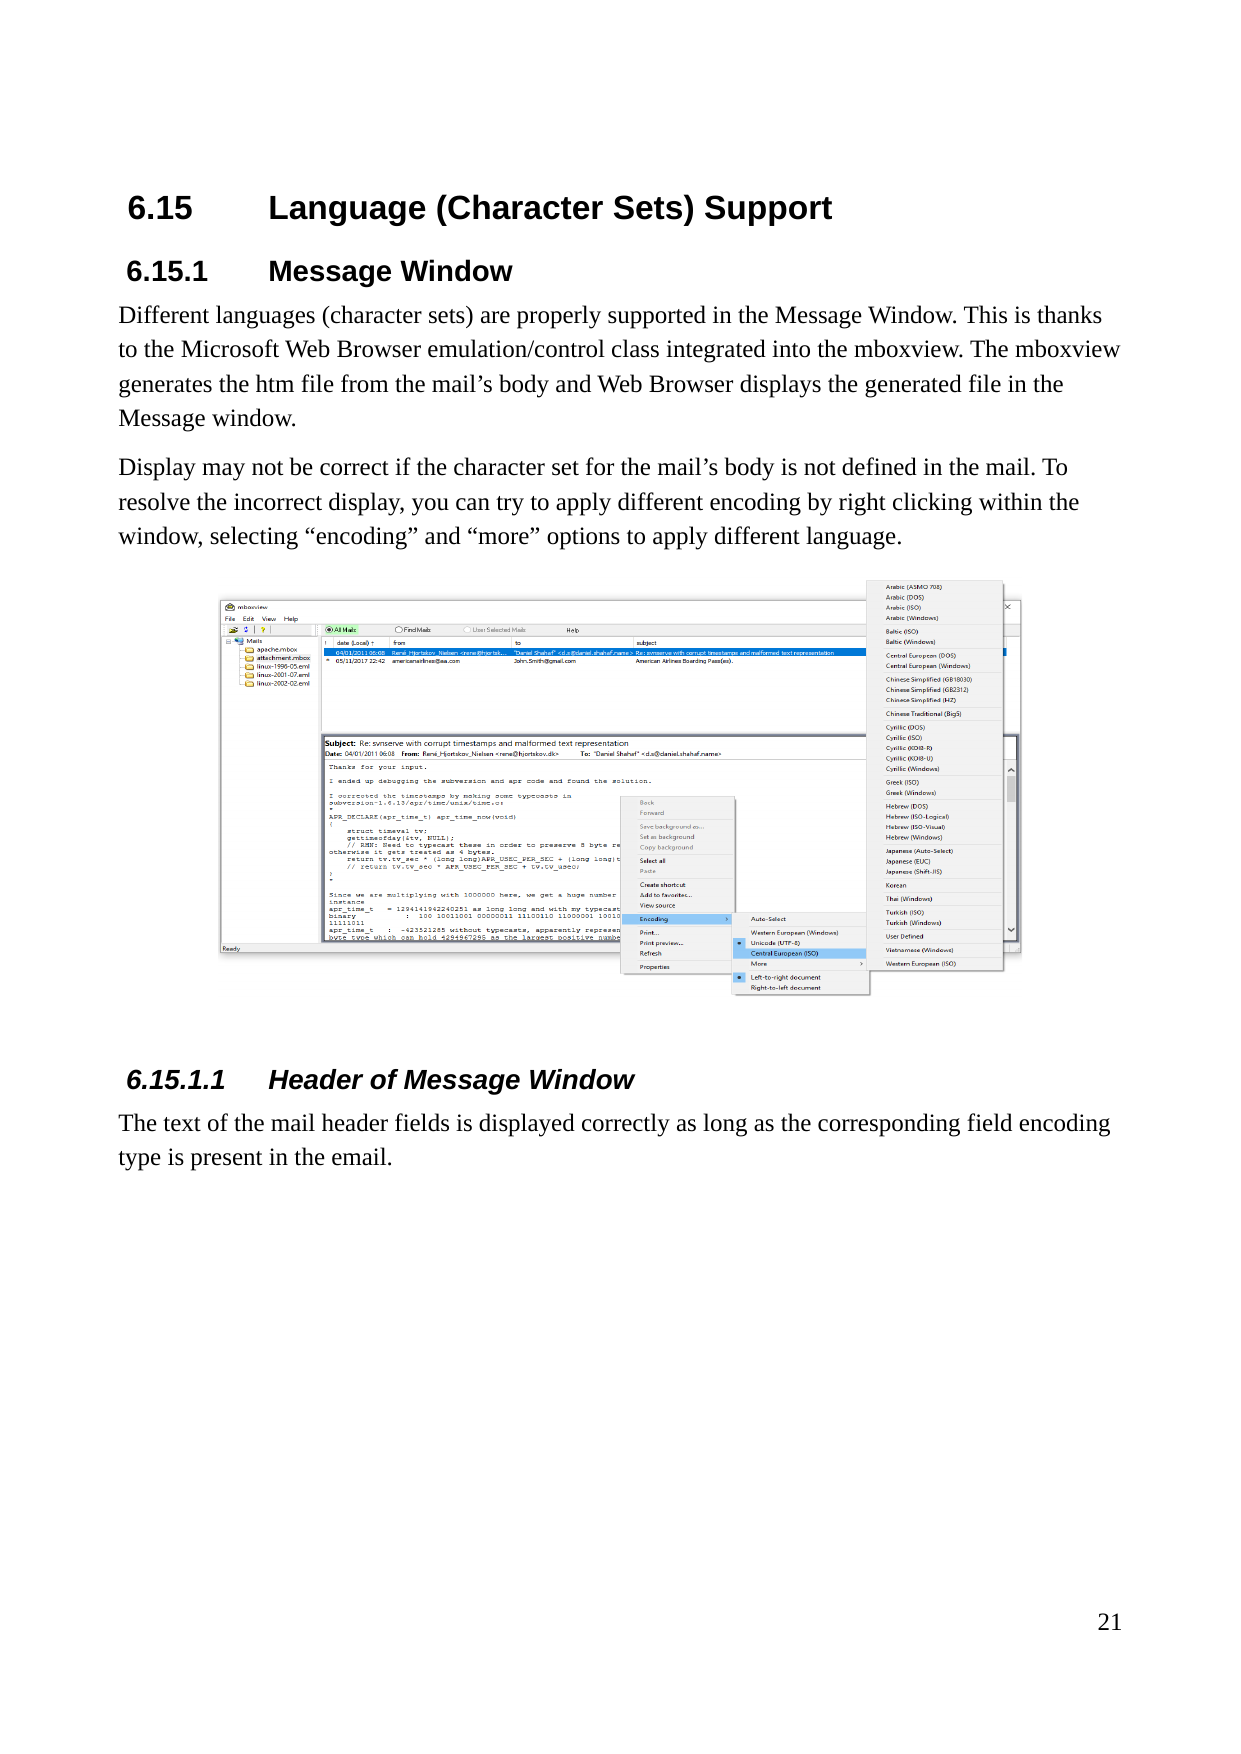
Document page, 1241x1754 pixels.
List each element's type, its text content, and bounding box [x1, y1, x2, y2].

subtitle Message Window [118, 254, 1122, 287]
text The text of the mail header fields is displayed correctly as long as the corresponding field encoding type is present in the email. [118, 1108, 1122, 1171]
subtitle Header of Message Window [118, 1063, 1122, 1095]
text Different languages (character sets) are properly supported in the Message Window. This is thanks to the Microsoft Web Browser emulation/control class integrated into the mboxview. The mboxview generates the htm file from the mail’s body and Web Browser displays the generated file in the Message window. [118, 300, 1122, 432]
subtitle Language (Character Sets) Support [118, 188, 1122, 227]
text Display may not be correct if the character set for the mail’s body is not defined in the mail. To resolve the incorrect display, you can try to apply different encoding by right clicking within the window, selecting “encoding” and “more” options to apply different language. [118, 452, 1122, 550]
picture [218, 570, 1023, 997]
